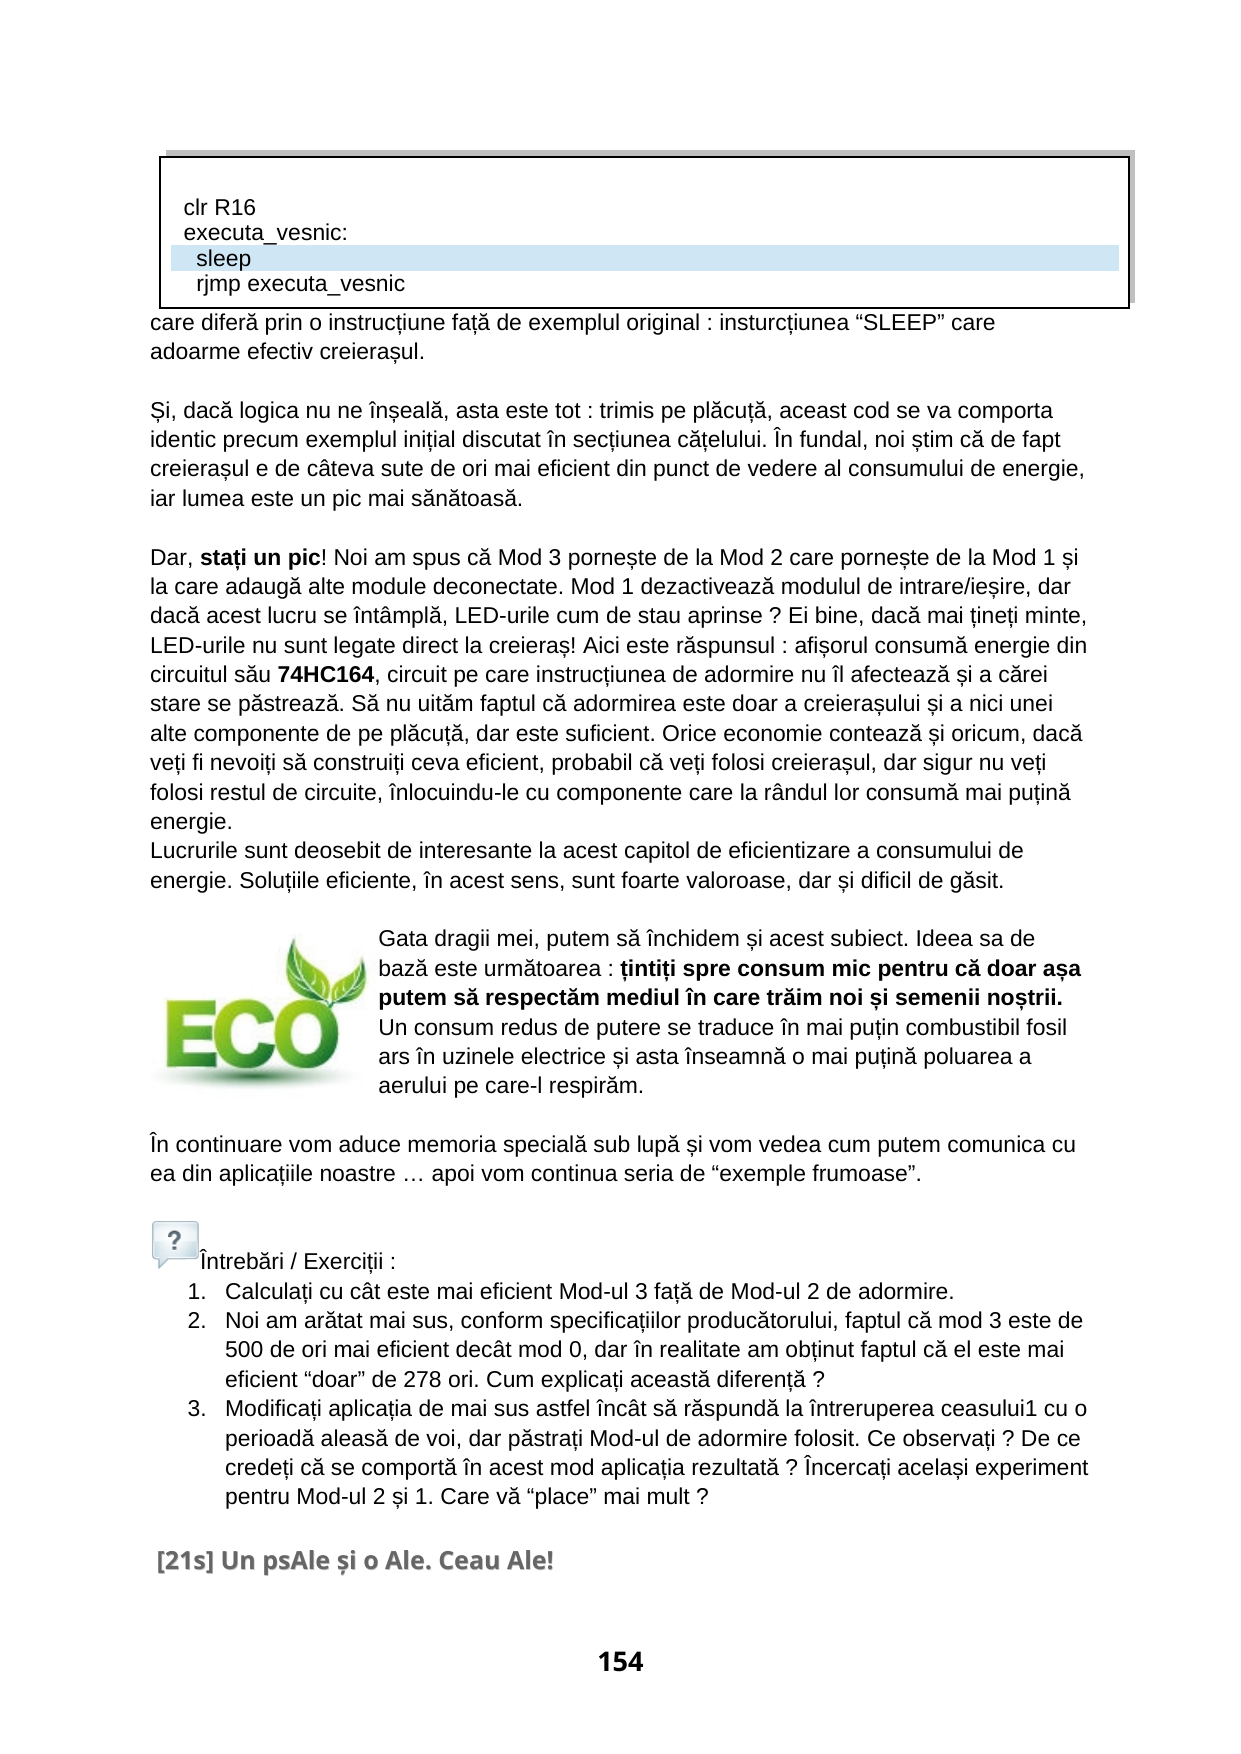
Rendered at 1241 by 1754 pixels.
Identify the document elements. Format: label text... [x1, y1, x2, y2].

text În continuare vom aduce memoria specială sub lupă și vom vedea cum putem comunica cu ea din aplicațiile noastre … apoi vom continua seria de “exemple frumoase”. [150, 1132, 1091, 1187]
picture [150, 926, 379, 1103]
picture [150, 1219, 200, 1270]
text Lucrurile sunt deosebit de interesante la acest capitol de eficientizare a consumului de energie. Soluțiile eficiente, în acest sens, sunt foarte valoroase, dar și dificil de găsit. [150, 838, 1091, 893]
list Modificați aplicația de mai sus astfel încât să răspundă la întreruperea ceasului1 cu o perioadă aleasă de voi, dar păstrați Mod-ul de adormire folosit. Ce observați ? De ce credeți că se comportă în acest mod aplicația rezultată ? Încercați același experiment pentru Mod-ul 2 și 1. Care vă “place” mai mult ? [187, 1396, 1091, 1510]
list Noi am arătat mai sus, conform specificațiilor producătorului, faptul că mod 3 este de 500 de ori mai eficient decât mod 0, dar în realitate am obținut faptul că el este mai eficient “doar” de 278 ori. Cum explicați această diferență ? [187, 1308, 1091, 1392]
text Gata dragii mei, putem să închidem și acest subiect. Ideea sa de bază este următoarea : țintiți spre consum mic pentru că doar așa putem să respectăm mediul în care trăim noi și semenii noștrii. Un consum redus de putere se traduce în mai puțin combustibil fosil ars în uzinele electrice și asta înseamnă o mai puțină poluarea a aerului pe care-l respirăm. [379, 926, 1091, 1098]
list Calculați cu cât este mai eficient Mod-ul 3 față de Mod-ul 2 de adormire. [187, 1278, 1091, 1304]
text Întrebări / Exerciții : [150, 1246, 1091, 1275]
text Și, dacă logica nu ne înșeală, asta este tot : trimis pe plăcuță, aceast cod se va comporta identic precum exemplul inițial discutat în secțiunea cățelului. În fundal, noi știm că de fapt creierașul e de câteva sute de ori mai eficient din punct de vedere al consumului de energie, iar lumea este un pic mai sănătoasă. [150, 397, 1091, 511]
subtitle [21s] Un psAle și o Ale. Ceau Ale! [150, 1543, 1091, 1577]
table_header clr R16 executa_vesnic: sleep rjmp executa_vesnic [161, 158, 1128, 307]
text care diferă prin o instrucțiune față de exemplul original : insturcțiunea “SLEEP” care adoarme efectiv creierașul. [150, 309, 1091, 364]
text Dar, stați un pic! Noi am spus că Mod 3 pornește de la Mod 2 care pornește de la Mod 1 și la care adaugă alte module deconectate. Mod 1 dezactivează modulul de intrare/ieșire, dar dacă acest lucru se întâmplă, LED-urile cum de stau aprinse ? Ei bine, dacă mai țineți minte, LED-urile nu sunt legate direct la creieraș! Aici este răspunsul : afișorul consumă energie din circuitul său 74HC164, circuit pe care instrucțiunea de adormire nu îl afectează și a cărei stare se păstrează. Să nu uităm faptul că adormirea este doar a creierașului și a nici unei alte componente de pe plăcuță, dar este suficient. Orice economie contează și oricum, dacă veți fi nevoiți să construiți ceva eficient, probabil că veți folosi creierașul, dar sigur nu veți folosi restul de circuite, înlocuindu-le cu componente care la rândul lor consumă mai puțină energie. [150, 544, 1091, 834]
